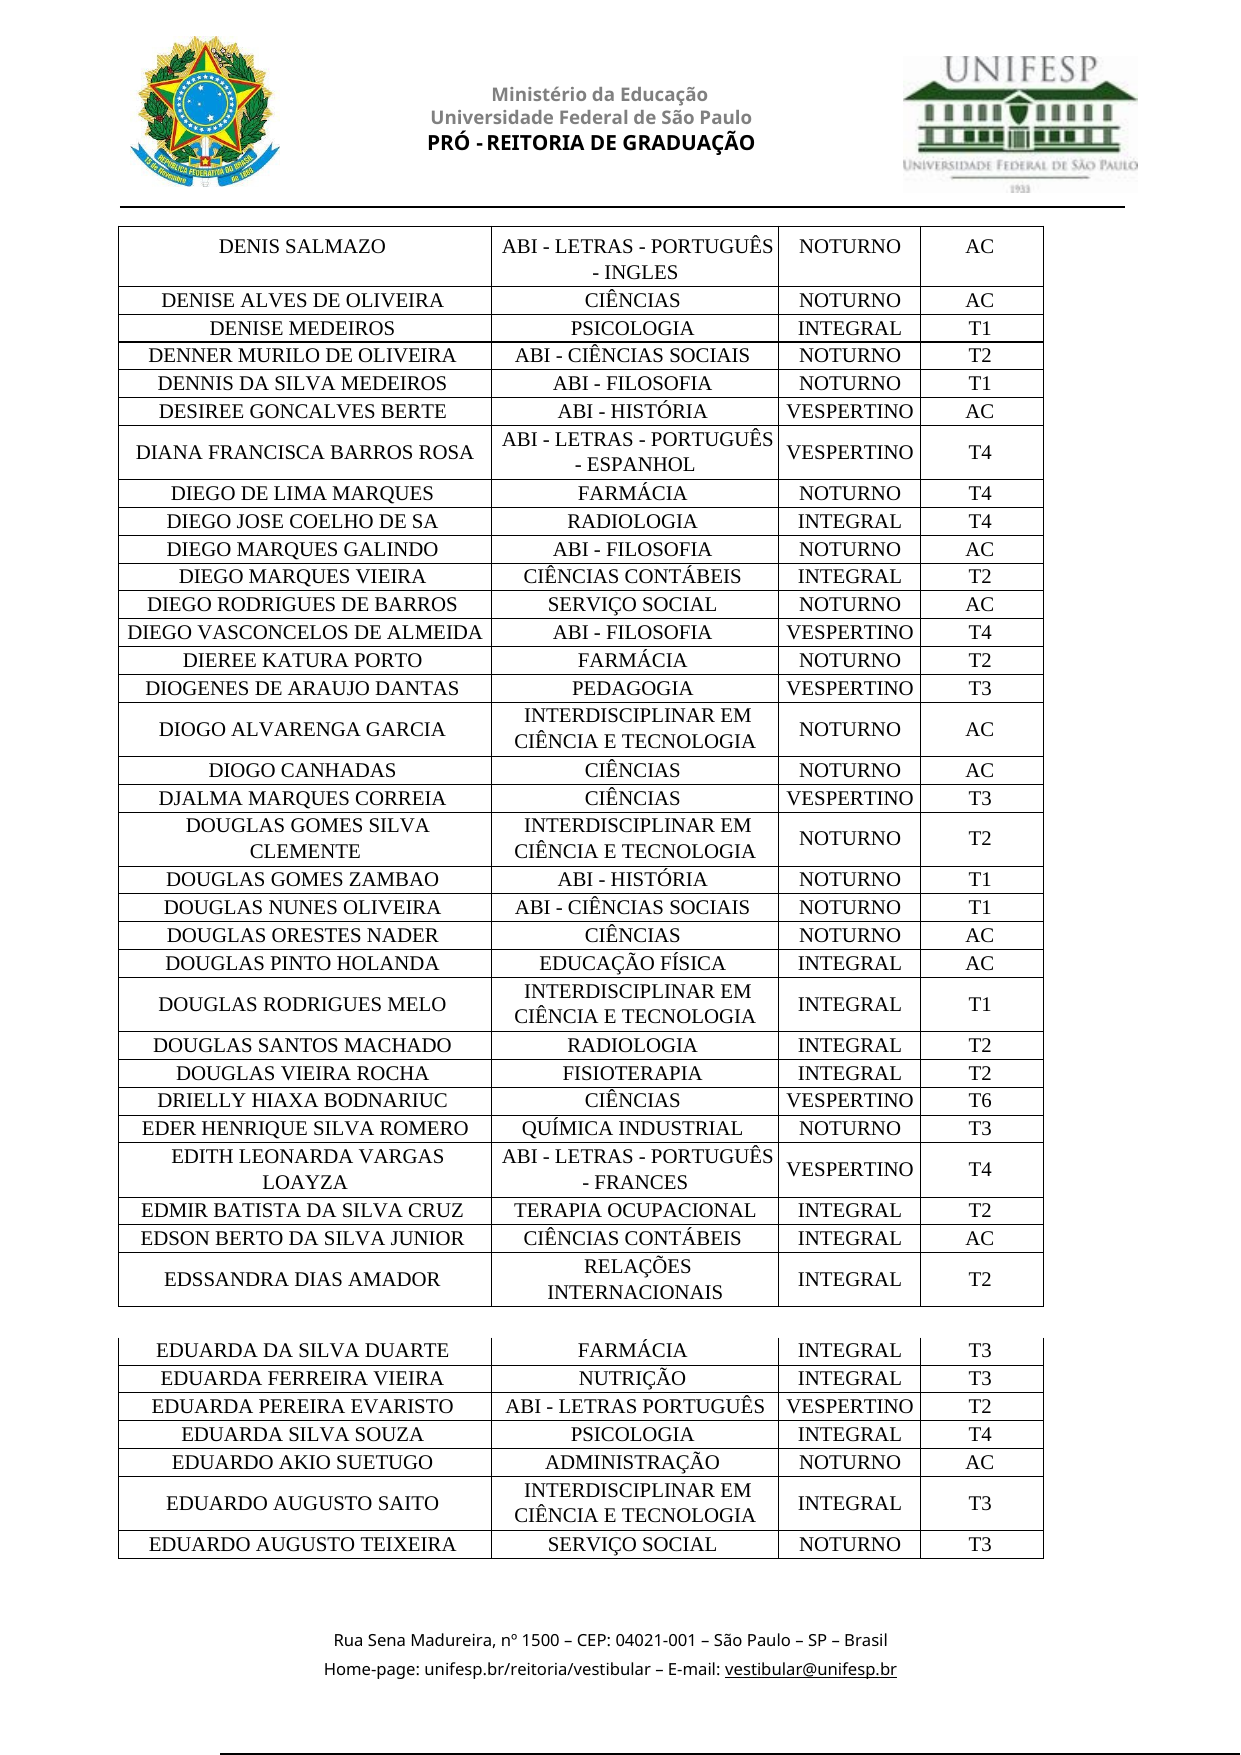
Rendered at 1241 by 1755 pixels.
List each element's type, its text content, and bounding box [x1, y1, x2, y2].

table_cell DIANA FRANCISCA BARROS ROSA [119, 426, 491, 479]
table_cell T3 [921, 1116, 1043, 1142]
table_cell NOTURNO [779, 894, 920, 921]
table_cell SERVIÇO SOCIAL [492, 1531, 778, 1558]
table_cell EDITH LEONARDA VARGAS LOAYZA [119, 1143, 491, 1197]
table_cell EDUCAÇÃO FÍSICA [492, 950, 778, 977]
table_cell AC [921, 1449, 1043, 1476]
table_cell T4 [921, 619, 1043, 646]
table_cell T2 [921, 1032, 1043, 1059]
table_cell INTEGRAL [779, 1060, 920, 1087]
table_cell T2 [921, 564, 1043, 590]
table_cell DIEGO MARQUES GALINDO [119, 536, 491, 563]
table_cell ABI - LETRAS - PORTUGUÊS - INGLES [492, 227, 778, 286]
table_cell NOTURNO [779, 867, 920, 893]
table_cell NOTURNO [779, 480, 920, 507]
table_cell DJALMA MARQUES CORREIA [119, 785, 491, 812]
table_cell EDUARDA SILVA SOUZA [119, 1421, 491, 1448]
table_cell T3 [921, 1366, 1043, 1392]
table_cell INTEGRAL [779, 508, 920, 535]
table_cell DOUGLAS RODRIGUES MELO [119, 978, 491, 1031]
table_cell FISIOTERAPIA [492, 1060, 778, 1087]
table_cell T2 [921, 1198, 1043, 1224]
table_cell EDUARDO AKIO SUETUGO [119, 1449, 491, 1476]
table_cell CIÊNCIAS CONTÁBEIS [492, 564, 778, 590]
table_cell T4 [921, 508, 1043, 535]
table_cell T4 [921, 480, 1043, 507]
table_cell PSICOLOGIA [492, 1421, 778, 1448]
table_cell INTEGRAL [779, 1477, 920, 1530]
table_cell ABI - CIÊNCIAS SOCIAIS [492, 894, 778, 921]
table_cell T1 [921, 370, 1043, 397]
table_cell TERAPIA OCUPACIONAL [492, 1198, 778, 1224]
table_cell RELAÇÕES INTERNACIONAIS [492, 1253, 778, 1306]
table_cell NOTURNO [779, 1116, 920, 1142]
table_cell INTEGRAL [779, 950, 920, 977]
table_cell NOTURNO [779, 647, 920, 674]
table_cell NOTURNO [779, 591, 920, 618]
table_cell INTEGRAL [779, 1253, 920, 1306]
table_cell ABI - HISTÓRIA [492, 398, 778, 425]
table_cell NOTURNO [779, 536, 920, 563]
table_cell NOTURNO [779, 1531, 920, 1558]
table_cell VESPERTINO [779, 785, 920, 812]
table_cell NOTURNO [779, 703, 920, 756]
table_cell T4 [921, 1143, 1043, 1197]
table_cell INTERDISCIPLINAR EM CIÊNCIA E TECNOLOGIA [492, 1477, 778, 1530]
table_cell INTERDISCIPLINAR EM CIÊNCIA E TECNOLOGIA [492, 978, 778, 1031]
table_cell ABI - FILOSOFIA [492, 370, 778, 397]
table_cell ABI - LETRAS - PORTUGUÊS - ESPANHOL [492, 426, 778, 479]
table_cell INTERDISCIPLINAR EM CIÊNCIA E TECNOLOGIA [492, 703, 778, 756]
table_cell INTEGRAL [779, 1032, 920, 1059]
table_cell INTEGRAL [779, 315, 920, 341]
table_cell AC [921, 1225, 1043, 1252]
table_cell NOTURNO [779, 287, 920, 314]
table_cell FARMÁCIA [492, 647, 778, 674]
table_cell T4 [921, 1421, 1043, 1448]
table_cell NOTURNO [779, 343, 920, 369]
table_cell RADIOLOGIA [492, 1032, 778, 1059]
table_cell DOUGLAS ORESTES NADER [119, 922, 491, 949]
table_cell VESPERTINO [779, 1143, 920, 1197]
table_cell AC [921, 703, 1043, 756]
table_cell FARMÁCIA [492, 480, 778, 507]
table_cell AC [921, 227, 1043, 286]
table_cell PSICOLOGIA [492, 315, 778, 341]
table_cell DENNER MURILO DE OLIVEIRA [119, 343, 491, 369]
table_cell DIOGO CANHADAS [119, 757, 491, 784]
table_cell VESPERTINO [779, 426, 920, 479]
table_cell DOUGLAS GOMES SILVA CLEMENTE [119, 813, 491, 866]
table_cell QUÍMICA INDUSTRIAL [492, 1116, 778, 1142]
table_cell ADMINISTRAÇÃO [492, 1449, 778, 1476]
table_cell CIÊNCIAS [492, 922, 778, 949]
table_cell NOTURNO [779, 370, 920, 397]
table_cell DIEGO MARQUES VIEIRA [119, 564, 491, 590]
table_cell ABI - CIÊNCIAS SOCIAIS [492, 343, 778, 369]
table_cell T1 [921, 978, 1043, 1031]
table_cell DIEGO VASCONCELOS DE ALMEIDA [119, 619, 491, 646]
table_cell DENNIS DA SILVA MEDEIROS [119, 370, 491, 397]
table_cell VESPERTINO [779, 1088, 920, 1114]
table_cell T2 [921, 1253, 1043, 1306]
table_cell DIEREE KATURA PORTO [119, 647, 491, 674]
table_cell VESPERTINO [779, 1393, 920, 1420]
table_cell EDUARDA FERREIRA VIEIRA [119, 1366, 491, 1392]
table_cell AC [921, 922, 1043, 949]
table_cell INTEGRAL [779, 564, 920, 590]
table_cell NOTURNO [779, 922, 920, 949]
table_cell INTEGRAL [779, 978, 920, 1031]
table_cell T1 [921, 894, 1043, 921]
table_cell SERVIÇO SOCIAL [492, 591, 778, 618]
table_cell T3 [921, 1477, 1043, 1530]
table_cell T2 [921, 1060, 1043, 1087]
table_cell AC [921, 591, 1043, 618]
table_cell T3 [921, 1531, 1043, 1558]
table_cell AC [921, 287, 1043, 314]
table_cell NOTURNO [779, 227, 920, 286]
table_cell T2 [921, 813, 1043, 866]
table_cell DESIREE GONCALVES BERTE [119, 398, 491, 425]
table_cell DOUGLAS PINTO HOLANDA [119, 950, 491, 977]
table_cell DOUGLAS GOMES ZAMBAO [119, 867, 491, 893]
table_cell T1 [921, 315, 1043, 341]
table_cell ABI - FILOSOFIA [492, 536, 778, 563]
table_cell DIEGO RODRIGUES DE BARROS [119, 591, 491, 618]
table_cell VESPERTINO [779, 619, 920, 646]
table_cell ABI - FILOSOFIA [492, 619, 778, 646]
table_cell EDER HENRIQUE SILVA ROMERO [119, 1116, 491, 1142]
table_cell AC [921, 536, 1043, 563]
table_cell T2 [921, 343, 1043, 369]
table_cell INTEGRAL [779, 1198, 920, 1224]
table_cell CIÊNCIAS [492, 287, 778, 314]
table_cell AC [921, 398, 1043, 425]
table_cell VESPERTINO [779, 675, 920, 702]
table_cell INTEGRAL [779, 1366, 920, 1392]
table_cell T3 [921, 675, 1043, 702]
table_header T3 [921, 1338, 1043, 1364]
table_cell CIÊNCIAS [492, 785, 778, 812]
table_cell EDUARDO AUGUSTO TEIXEIRA [119, 1531, 491, 1558]
table_cell DIOGENES DE ARAUJO DANTAS [119, 675, 491, 702]
table_cell INTERDISCIPLINAR EM CIÊNCIA E TECNOLOGIA [492, 813, 778, 866]
table_cell RADIOLOGIA [492, 508, 778, 535]
table_cell T3 [921, 785, 1043, 812]
table_cell T4 [921, 426, 1043, 479]
table_cell CIÊNCIAS [492, 757, 778, 784]
table_cell NOTURNO [779, 1449, 920, 1476]
table_cell DIEGO JOSE COELHO DE SA [119, 508, 491, 535]
table_cell VESPERTINO [779, 398, 920, 425]
table_cell DENISE MEDEIROS [119, 315, 491, 341]
table_cell ABI - HISTÓRIA [492, 867, 778, 893]
table_cell ABI - LETRAS - PORTUGUÊS - FRANCES [492, 1143, 778, 1197]
table_cell DENIS SALMAZO [119, 227, 491, 286]
table_cell T2 [921, 647, 1043, 674]
table_header FARMÁCIA [492, 1338, 778, 1364]
table_cell EDUARDO AUGUSTO SAITO [119, 1477, 491, 1530]
table_cell DIEGO DE LIMA MARQUES [119, 480, 491, 507]
table_cell DOUGLAS SANTOS MACHADO [119, 1032, 491, 1059]
table_cell CIÊNCIAS [492, 1088, 778, 1114]
table_cell DIOGO ALVARENGA GARCIA [119, 703, 491, 756]
table_header INTEGRAL [779, 1338, 920, 1364]
table_cell DRIELLY HIAXA BODNARIUC [119, 1088, 491, 1114]
table_cell T2 [921, 1393, 1043, 1420]
table_cell DOUGLAS VIEIRA ROCHA [119, 1060, 491, 1087]
table_cell NOTURNO [779, 813, 920, 866]
table_cell DOUGLAS NUNES OLIVEIRA [119, 894, 491, 921]
table_cell T6 [921, 1088, 1043, 1114]
table_cell EDSON BERTO DA SILVA JUNIOR [119, 1225, 491, 1252]
table_cell INTEGRAL [779, 1421, 920, 1448]
table_cell T1 [921, 867, 1043, 893]
table_cell EDMIR BATISTA DA SILVA CRUZ [119, 1198, 491, 1224]
table_cell NOTURNO [779, 757, 920, 784]
table_cell EDSSANDRA DIAS AMADOR [119, 1253, 491, 1306]
table_cell CIÊNCIAS CONTÁBEIS [492, 1225, 778, 1252]
table_cell AC [921, 950, 1043, 977]
table_header EDUARDA DA SILVA DUARTE [119, 1338, 491, 1364]
table_cell INTEGRAL [779, 1225, 920, 1252]
table_cell NUTRIÇÃO [492, 1366, 778, 1392]
table_cell ABI - LETRAS PORTUGUÊS [492, 1393, 778, 1420]
table_cell PEDAGOGIA [492, 675, 778, 702]
table_cell DENISE ALVES DE OLIVEIRA [119, 287, 491, 314]
table_cell AC [921, 757, 1043, 784]
table_cell EDUARDA PEREIRA EVARISTO [119, 1393, 491, 1420]
